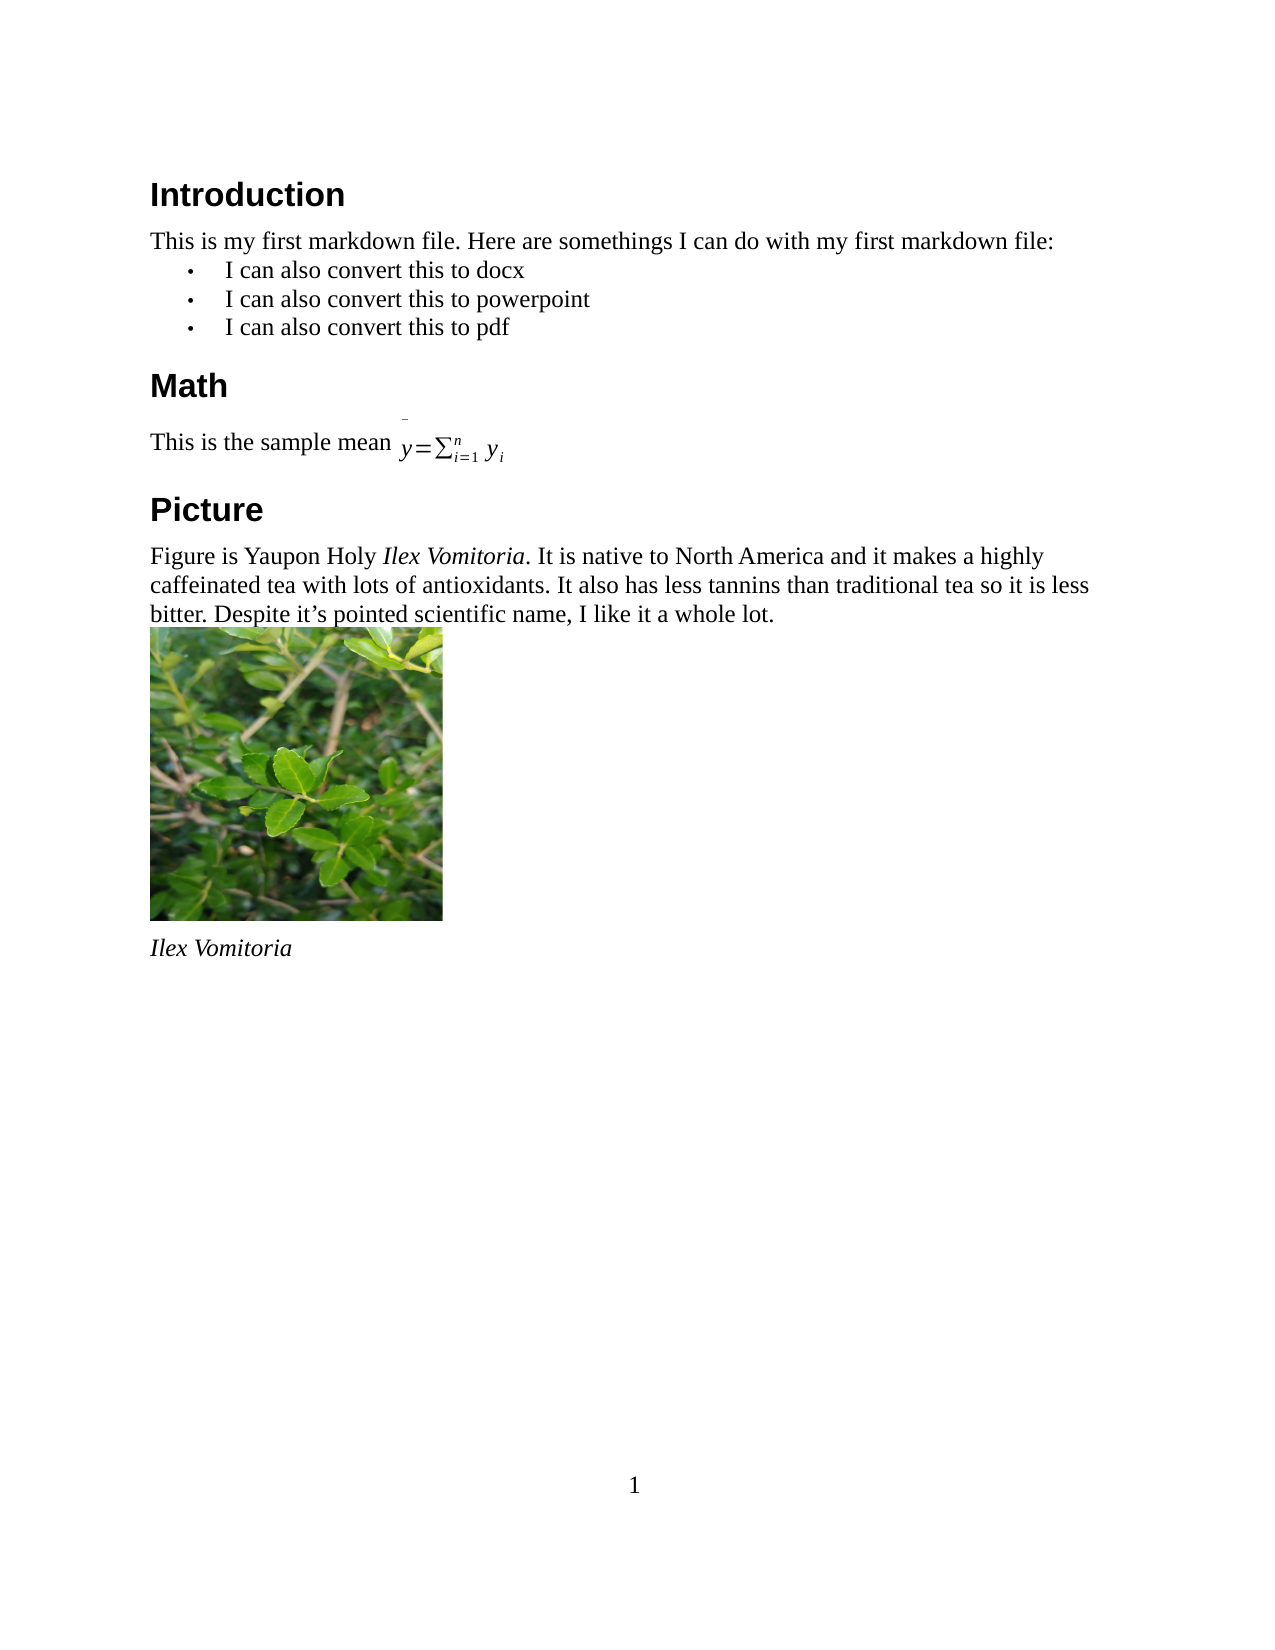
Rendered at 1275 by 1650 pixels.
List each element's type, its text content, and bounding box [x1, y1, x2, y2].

text This is the sample mean [150, 417, 1125, 465]
text Ilex Vomitoria [150, 933, 1125, 961]
subtitle Picture [150, 490, 1125, 529]
subtitle Math [150, 366, 1125, 405]
subtitle Introduction [150, 175, 1125, 214]
text Figure is Yaupon Holy Ilex Vomitoria. It is native to North America and it makes a highly caffeinated tea with lots of antioxidants. It also has less tannins than traditional tea so it is less bitter. Despite it’s pointed scientific name, I like it a whole lot. [150, 541, 1125, 628]
list I can also convert this to docx [187, 255, 1125, 284]
picture [150, 627, 443, 921]
list I can also convert this to powerpoint [187, 284, 1125, 312]
text This is my first markdown file. Here are somethings I can do with my first markdown file: [150, 226, 1125, 255]
list I can also convert this to pdf [187, 312, 1125, 341]
